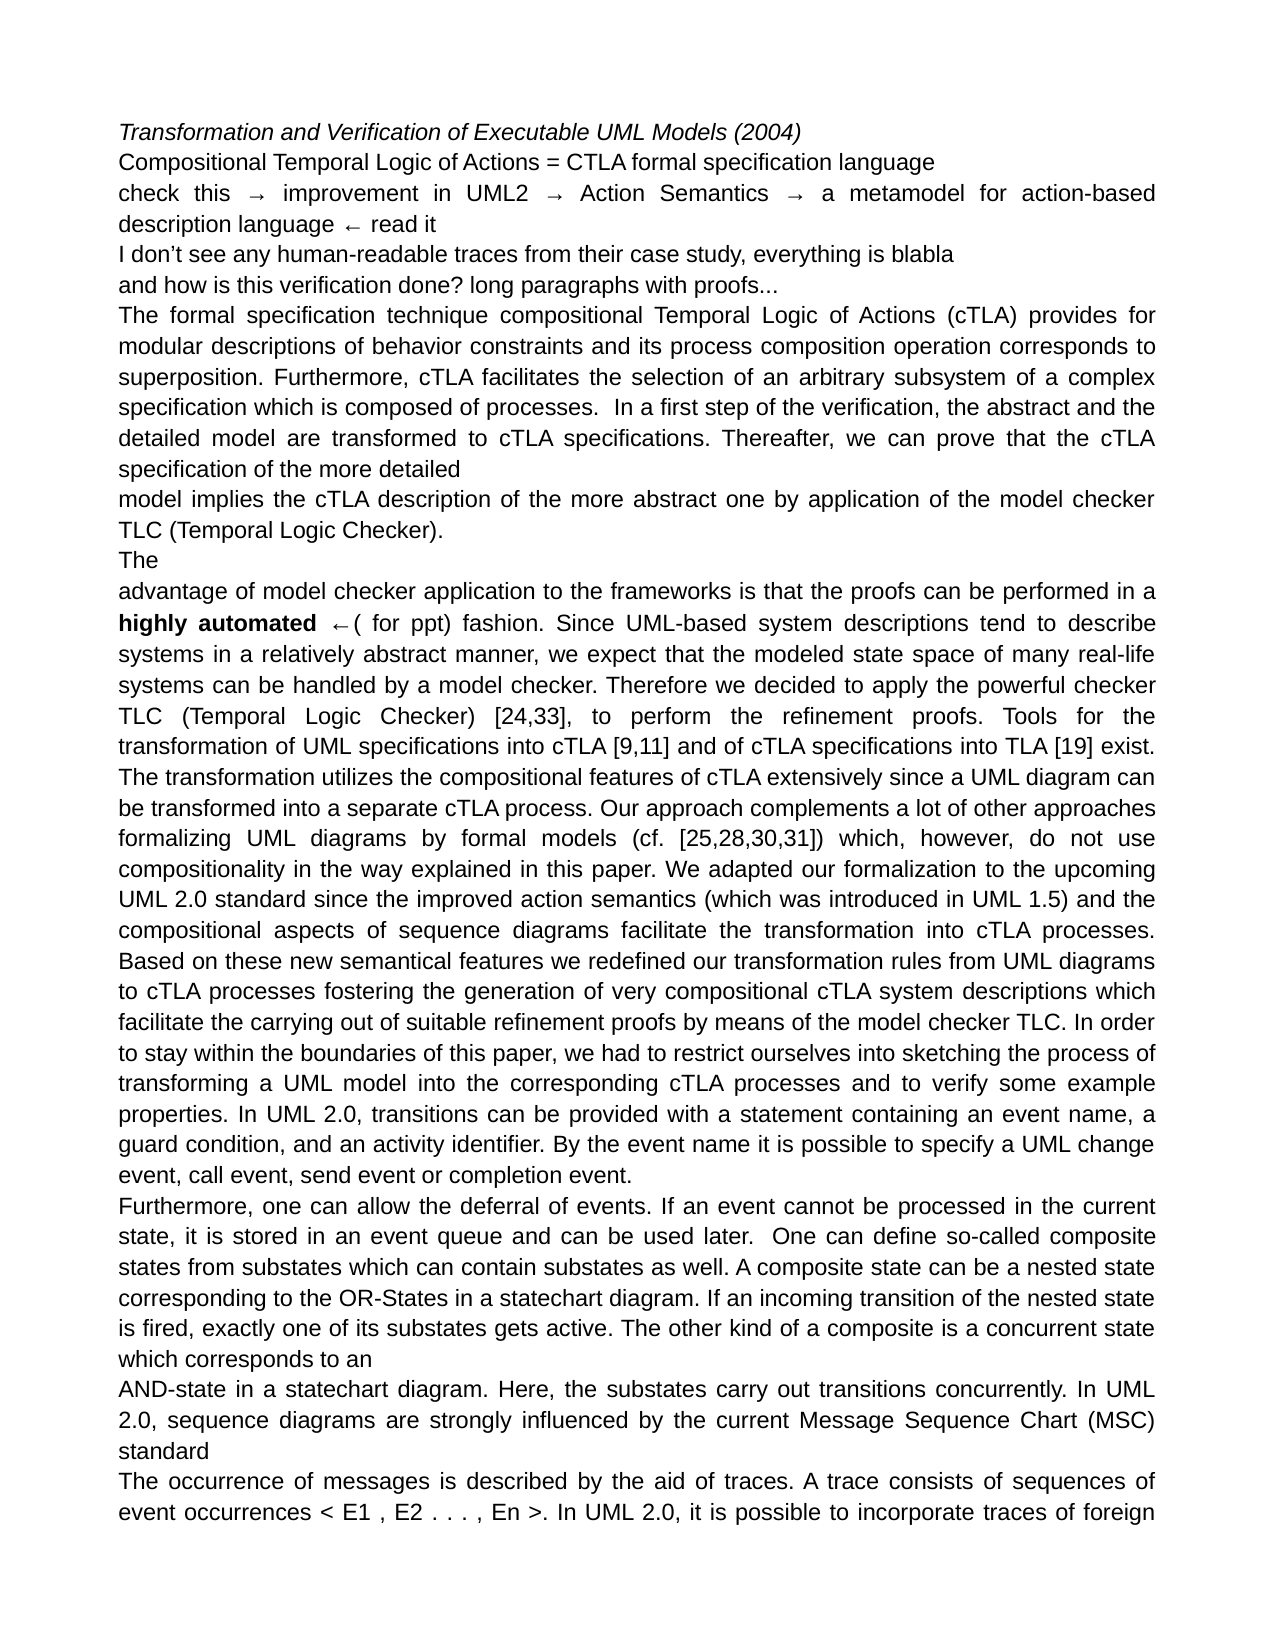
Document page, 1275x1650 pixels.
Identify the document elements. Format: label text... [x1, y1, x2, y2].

text I don’t see any human-readable traces from their case study, everything is blabla [118, 241, 1157, 267]
text The occurrence of messages is described by the aid of traces. A trace consists of sequences of event occurrences < E1 , E2 . . . , En >. In UML 2.0, it is possible to incorporate traces of foreign [118, 1468, 1157, 1525]
text model implies the cTLA description of the more abstract one by application of the model checker TLC (Temporal Logic Checker). [118, 486, 1157, 543]
text check this → improvement in UML2 → Action Semantics → a metamodel for action-based description language ← read it [118, 179, 1157, 237]
text The formal specification technique compositional Temporal Logic of Actions (cTLA) provides for modular descriptions of behavior constraints and its process composition operation corresponds to superposition. Furthermore, cTLA facilitates the selection of an arbitrary subsystem of a complex specification which is composed of processes. In a first step of the verification, the abstract and the detailed model are transformed to cTLA specifications. Thereafter, we can prove that the cTLA specification of the more detailed [118, 302, 1157, 482]
text and how is this verification done? long paragraphs with proofs... [118, 271, 1157, 298]
text The [118, 547, 1157, 574]
text Furthermore, one can allow the deferral of events. If an event cannot be processed in the current state, it is stored in an event queue and can be used later. One can define so-called composite states from substates which can contain substates as well. A composite state can be a nested state corresponding to the OR-States in a statechart diagram. If an incoming transition of the nested state is fired, exactly one of its substates gets active. The other kind of a composite is a concurrent state which corresponds to an [118, 1192, 1157, 1372]
text Transformation and Verification of Executable UML Models (2004) [118, 118, 1157, 145]
text advantage of model checker application to the frameworks is that the proofs can be performed in a highly automated ←( for ppt) fashion. Since UML-based system descriptions tend to describe systems in a relatively abstract manner, we expect that the modeled state space of many real-life systems can be handled by a model checker. Therefore we decided to apply the powerful checker TLC (Temporal Logic Checker) [24,33], to perform the refinement proofs. Tools for the transformation of UML specifications into cTLA [9,11] and of cTLA specifications into TLA [19] exist. The transformation utilizes the compositional features of cTLA extensively since a UML diagram can be transformed into a separate cTLA process. Our approach complements a lot of other approaches formalizing UML diagrams by formal models (cf. [25,28,30,31]) which, however, do not use compositionality in the way explained in this paper. We adapted our formalization to the upcoming UML 2.0 standard since the improved action semantics (which was introduced in UML 1.5) and the compositional aspects of sequence diagrams facilitate the transformation into cTLA processes. Based on these new semantical features we redefined our transformation rules from UML diagrams to cTLA processes fostering the generation of very compositional cTLA system descriptions which facilitate the carrying out of suitable refinement proofs by means of the model checker TLC. In order to stay within the boundaries of this paper, we had to restrict ourselves into sketching the process of transforming a UML model into the corresponding cTLA processes and to verify some example properties. In UML 2.0, transitions can be provided with a statement containing an event name, a guard condition, and an activity identifier. By the event name it is possible to specify a UML change event, call event, send event or completion event. [118, 577, 1157, 1188]
text Compositional Temporal Logic of Actions = CTLA formal specification language [118, 149, 1157, 176]
text AND-state in a statechart diagram. Here, the substates carry out transitions concurrently. In UML 2.0, sequence diagrams are strongly influenced by the current Message Sequence Chart (MSC) standard [118, 1376, 1157, 1464]
